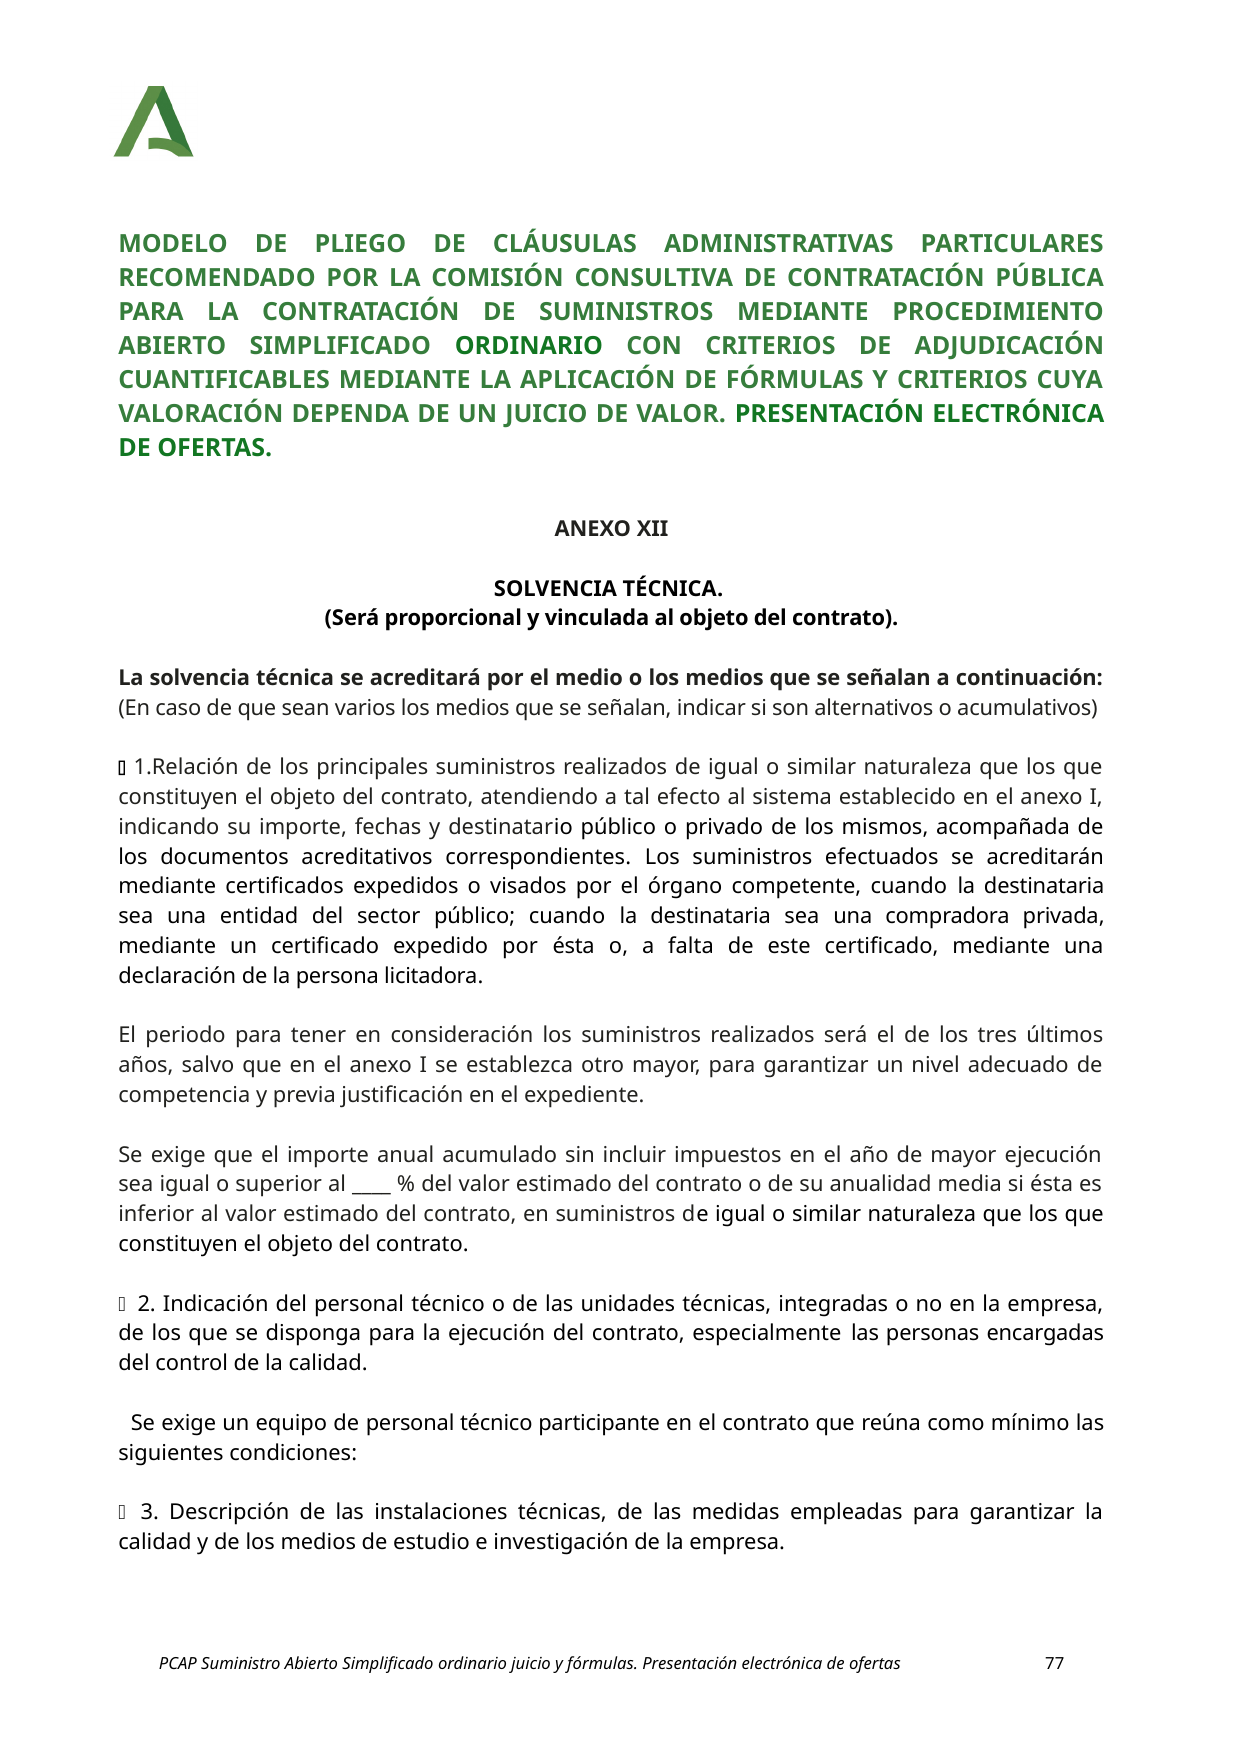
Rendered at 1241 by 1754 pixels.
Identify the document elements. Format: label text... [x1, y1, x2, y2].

text (Será proporcional y vinculada al objeto del contrato). [118, 602, 1104, 632]
text Se exige que el importe anual acumulado sin incluir impuestos en el año de mayor ejecución sea igual o superior al ____ % del valor estimado del contrato o de su anualidad media si ésta es inferior al valor estimado del contrato, en suministros de igual o similar naturaleza que los que constituyen el objeto del contrato. [118, 1138, 1104, 1258]
text  1.Relación de los principales suministros realizados de igual o similar naturaleza que los que constituyen el objeto del contrato, atendiendo a tal efecto al sistema establecido en el anexo I, indicando su importe, fechas y destinatario público o privado de los mismos, acompañada de los documentos acreditativos correspondientes. Los suministros efectuados se acreditarán mediante certificados expedidos o visados por el órgano competente, cuando la destinataria sea una entidad del sector público; cuando la destinataria sea una compradora privada, mediante un certificado expedido por ésta o, a falta de este certificado, mediante una declaración de la persona licitadora. [118, 751, 1104, 989]
text SOLVENCIA TÉCNICA. [118, 572, 1104, 602]
text ANEXO XII [118, 513, 1104, 543]
text  3. Descripción de las instalaciones técnicas, de las medidas empleadas para garantizar la calidad y de los medios de estudio e investigación de la empresa. [118, 1496, 1104, 1556]
text El periodo para tener en consideración los suministros realizados será el de los tres últimos años, salvo que en el anexo I se establezca otro mayor, para garantizar un nivel adecuado de competencia y previa justificación en el expediente. [118, 1019, 1104, 1109]
picture [109, 81, 198, 161]
text  2. Indicación del personal técnico o de las unidades técnicas, integradas o no en la empresa, de los que se disponga para la ejecución del contrato, especialmente las personas encargadas del control de la calidad. [118, 1287, 1104, 1377]
subtitle MODELO DE PLIEGO DE CLÁUSULAS ADMINISTRATIVAS PARTICULARES RECOMENDADO POR LA COMISIÓN CONSULTIVA DE CONTRATACIÓN PÚBLICA PARA LA CONTRATACIÓN DE SUMINISTROS MEDIANTE PROCEDIMIENTO ABIERTO SIMPLIFICADO ORDINARIO CON CRITERIOS DE ADJUDICACIÓN CUANTIFICABLES MEDIANTE LA APLICACIÓN DE FÓRMULAS Y CRITERIOS CUYA VALORACIÓN DEPENDA DE UN JUICIO DE VALOR. PRESENTACIÓN ELECTRÓNICA DE OFERTAS. [118, 225, 1104, 464]
text La solvencia técnica se acreditará por el medio o los medios que se señalan a continuación: (En caso de que sean varios los medios que se señalan, indicar si son alternativos o acumulativos) [118, 662, 1104, 721]
text Se exige un equipo de personal técnico participante en el contrato que reúna como mínimo las siguientes condiciones: [118, 1407, 1104, 1466]
